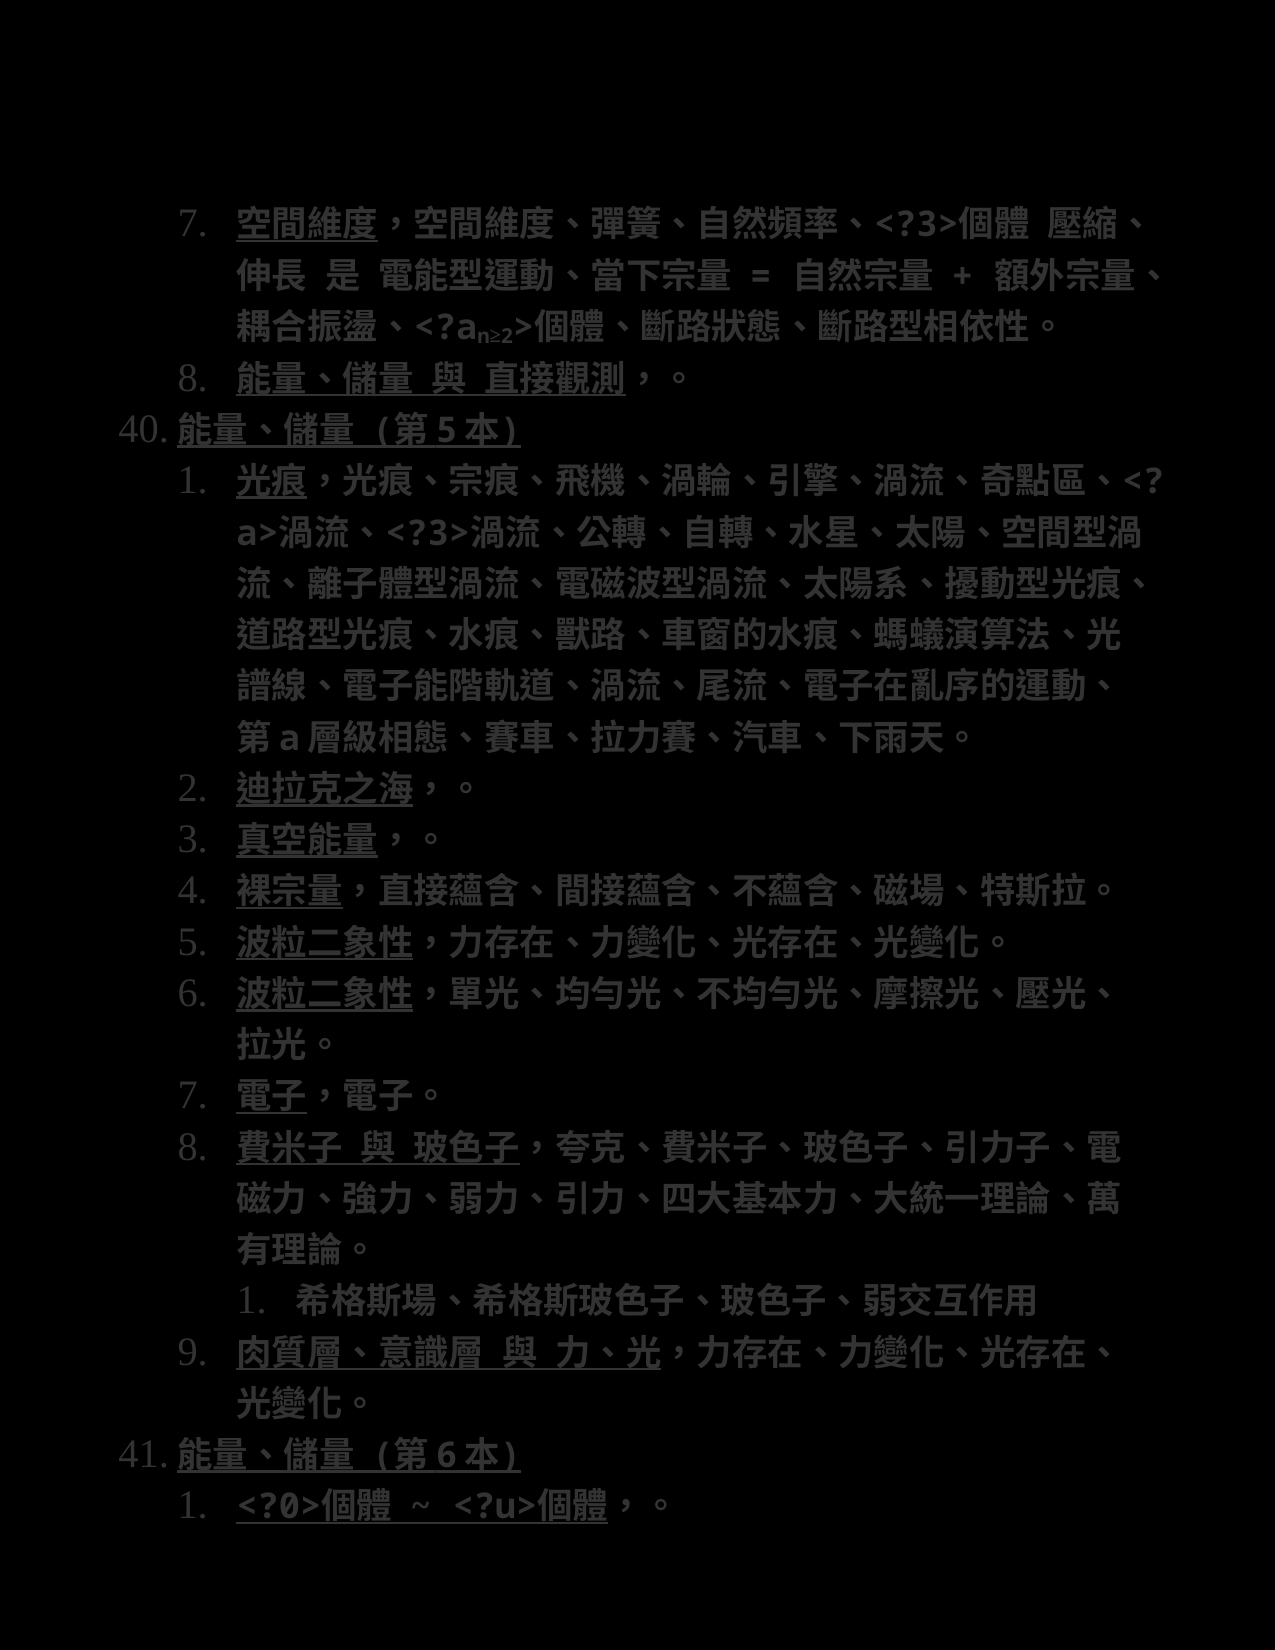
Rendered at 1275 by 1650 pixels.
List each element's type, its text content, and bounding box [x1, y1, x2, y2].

list 空間維度，空間維度、彈簧、自然頻率、<?3>個體 壓縮、伸長 是 電能型運動、當下宗量 = 自然宗量 + 額外宗量、耦合振盪、<?an≥2>個體、斷路狀態、斷路型相依性。 [177, 196, 1157, 350]
list 能量、儲量 與 直接觀測，。 [177, 350, 1157, 401]
list 波粒二象性，單光、均勻光、不均勻光、摩擦光、壓光、拉光。 [177, 965, 1157, 1068]
list 電子，電子。 [177, 1068, 1157, 1119]
list 迪拉克之海，。 [177, 760, 1157, 812]
list 肉質層、意識層 與 力、光，力存在、力變化、光存在、光變化。 [177, 1324, 1157, 1427]
list 波粒二象性，力存在、力變化、光存在、光變化。 [177, 914, 1157, 965]
list 能量、儲量 (第6本) [118, 1427, 1157, 1478]
list 能量、儲量 (第5本) [118, 401, 1157, 452]
list 希格斯場、希格斯玻色子、玻色子、弱交互作用 [236, 1273, 1157, 1324]
list 費米子 與 玻色子，夸克、費米子、玻色子、引力子、電磁力、強力、弱力、引力、四大基本力、大統一理論、萬有理論。 [177, 1119, 1157, 1273]
list <?0>個體 ~ <?u>個體，。 [177, 1478, 1157, 1529]
list 裸宗量，直接蘊含、間接蘊含、不蘊含、磁場、特斯拉。 [177, 863, 1157, 914]
list 真空能量，。 [177, 812, 1157, 863]
list 光痕，光痕、宗痕、飛機、渦輪、引擎、渦流、奇點區、<?a>渦流、<?3>渦流、公轉、自轉、水星、太陽、空間型渦流、離子體型渦流、電磁波型渦流、太陽系、擾動型光痕、道路型光痕、水痕、獸路、車窗的水痕、螞蟻演算法、光譜線、電子能階軌道、渦流、尾流、電子在亂序的運動、第a層級相態、賽車、拉力賽、汽車、下雨天。 [177, 452, 1157, 760]
